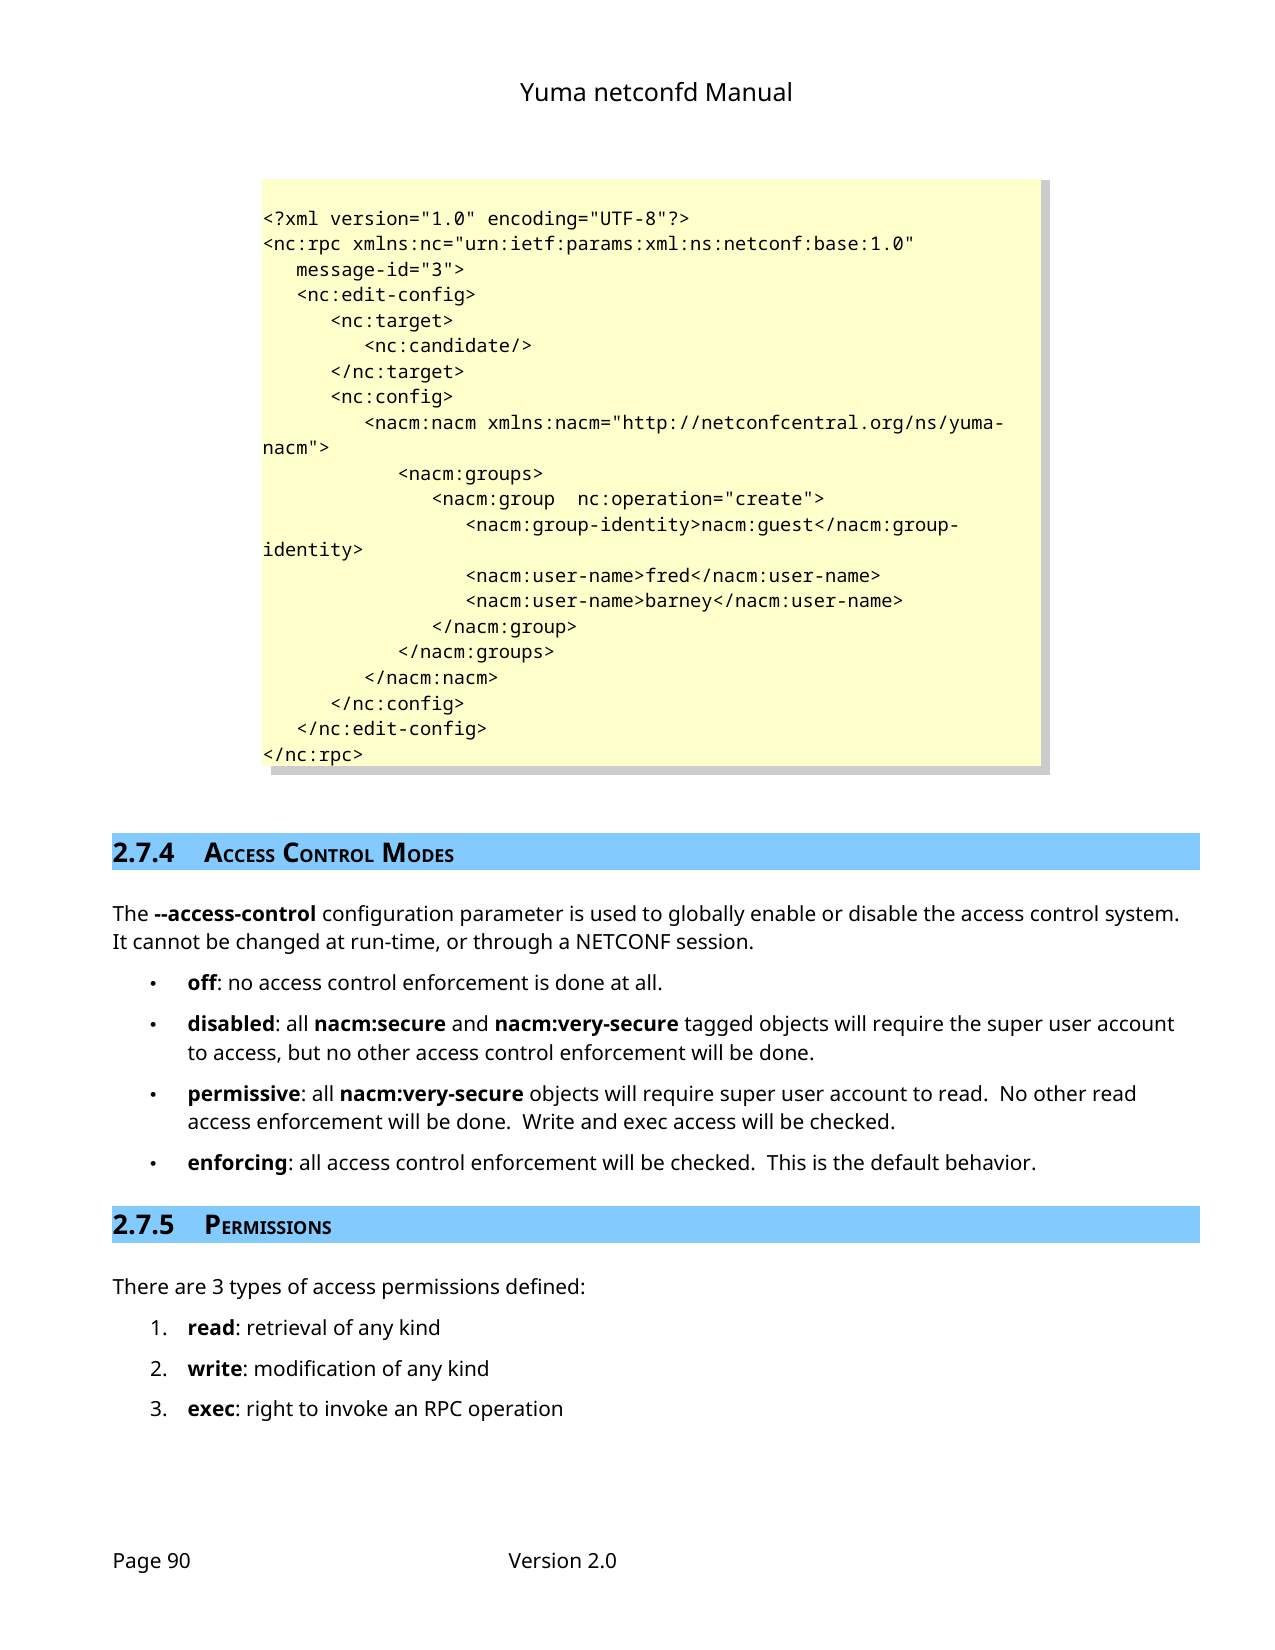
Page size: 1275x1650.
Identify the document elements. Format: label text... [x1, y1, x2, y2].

text <nacm:user-name>fred</nacm:user-name> [262, 562, 1041, 588]
text <?xml version="1.0" encoding="UTF-8"?> [262, 205, 1041, 231]
list write: modification of any kind [150, 1354, 1200, 1382]
list permissive: all nacm:very-secure objects will require super user account to read. No other read access enforcement will be done. Write and exec access will be checked. [150, 1079, 1200, 1136]
text </nc:edit-config> [262, 715, 1041, 741]
text <nacm:group nc:operation="create"> [262, 486, 1041, 511]
list exec: right to invoke an RPC operation [150, 1394, 1200, 1423]
text </nc:config> [262, 690, 1041, 715]
subtitle Access Control Modes [112, 833, 1200, 870]
text <nacm:nacm xmlns:nacm="http://netconfcentral.org/ns/yuma-nacm"> [262, 409, 1041, 460]
text </nc:rpc> [262, 741, 1041, 766]
text <nacm:user-name>barney</nacm:user-name> [262, 588, 1041, 613]
text <nc:rpc xmlns:nc="urn:ietf:params:xml:ns:netconf:base:1.0" [262, 231, 1041, 256]
text There are 3 types of access permissions defined: [112, 1272, 1200, 1300]
text <nc:target> [262, 307, 1041, 333]
list off: no access control enforcement is done at all. [150, 968, 1200, 997]
text </nacm:groups> [262, 639, 1041, 664]
text </nacm:nacm> [262, 664, 1041, 690]
list disabled: all nacm:secure and nacm:very-secure tagged objects will require the super user account to access, but no other access control enforcement will be done. [150, 1009, 1200, 1066]
text <nc:edit-config> [262, 282, 1041, 307]
list read: retrieval of any kind [150, 1313, 1200, 1341]
text </nacm:group> [262, 613, 1041, 639]
text <nacm:groups> [262, 460, 1041, 486]
text </nc:target> [262, 358, 1041, 384]
text The --access-control configuration parameter is used to globally enable or disable the access control system. It cannot be changed at run-time, or through a NETCONF session. [112, 899, 1200, 956]
text <nacm:group-identity>nacm:guest</nacm:group-identity> [262, 511, 1041, 562]
subtitle Permissions [112, 1206, 1200, 1243]
text message-id="3"> [262, 256, 1041, 282]
text <nc:config> [262, 384, 1041, 409]
list enforcing: all access control enforcement will be checked. This is the default behavior. [150, 1148, 1200, 1177]
text <nc:candidate/> [262, 333, 1041, 358]
